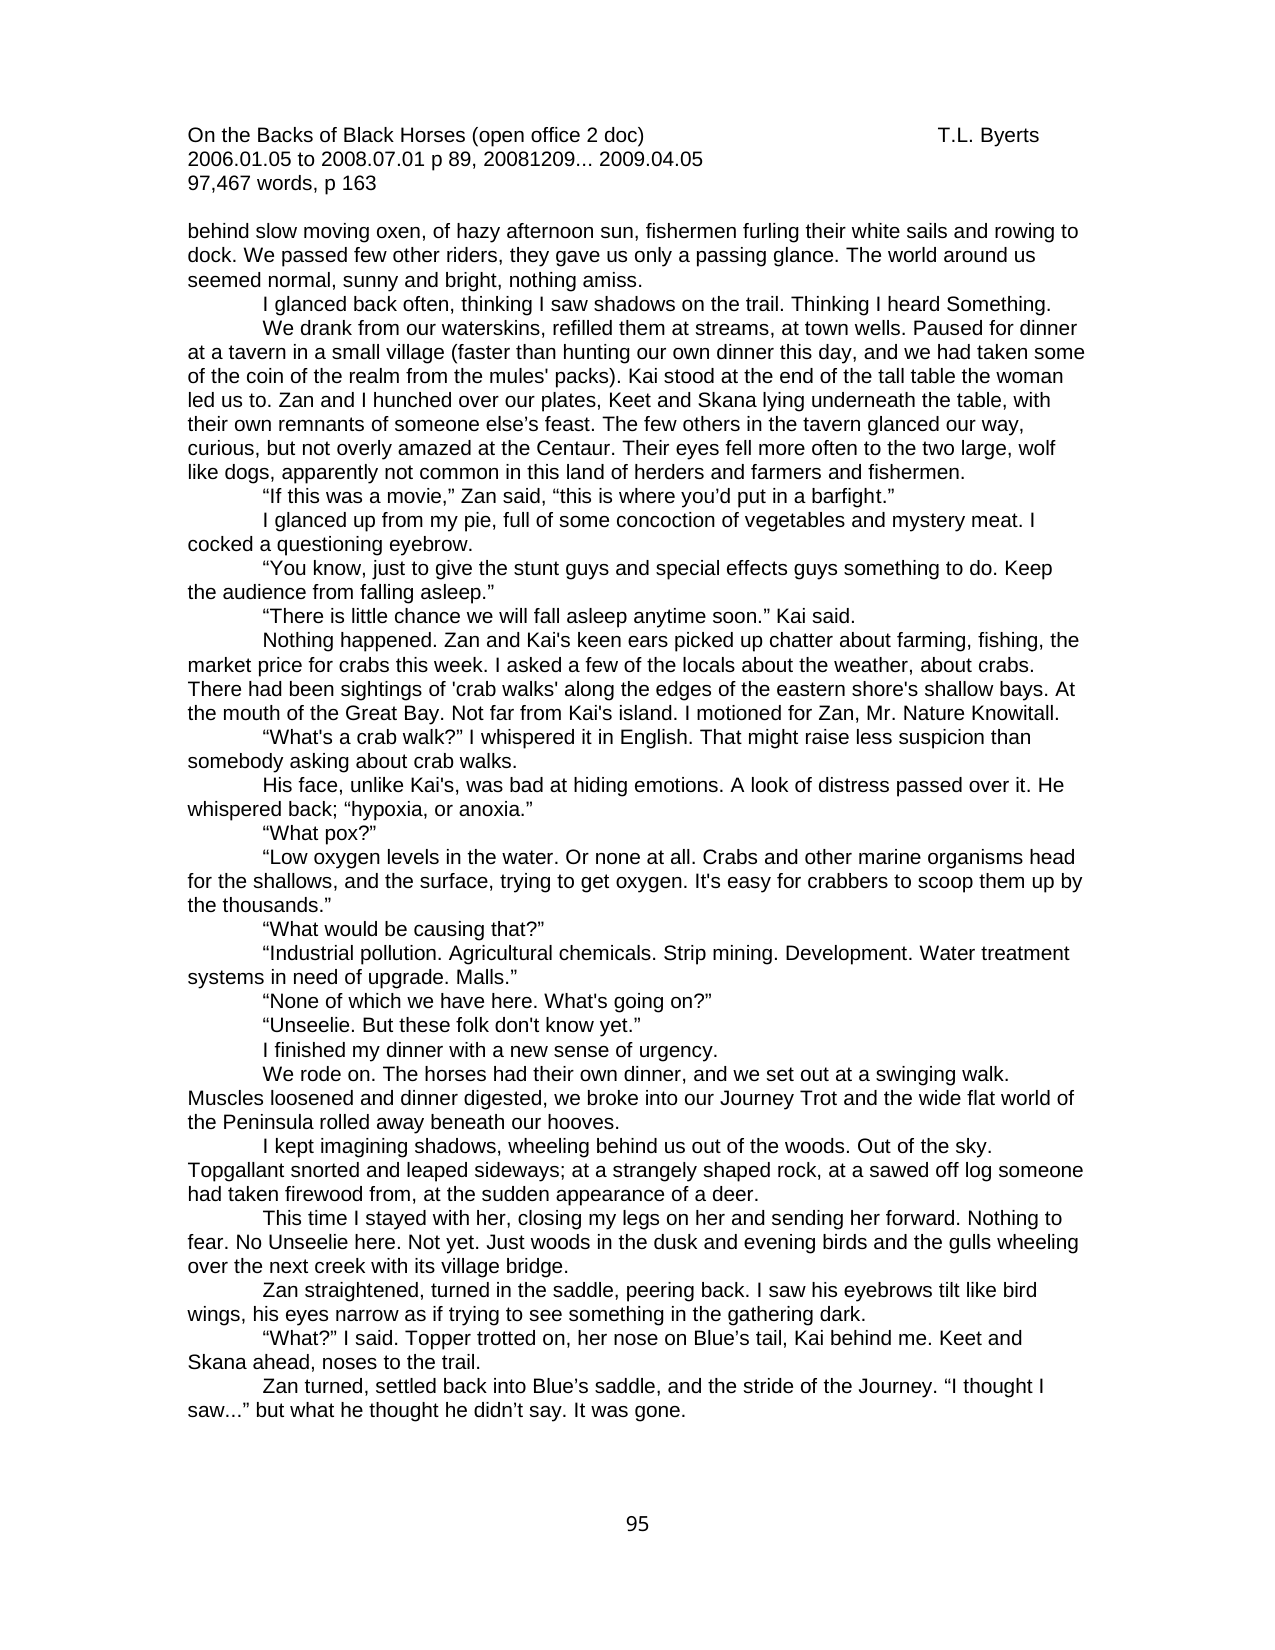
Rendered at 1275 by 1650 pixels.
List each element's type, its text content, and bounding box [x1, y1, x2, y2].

text His face, unlike Kai's, was bad at hiding emotions. A look of distress passed over it. He whispered back; “hypoxia, or anoxia.” [187, 773, 1087, 821]
text “Industrial pollution. Agricultural chemicals. Strip mining. Development. Water treatment systems in need of upgrade. Malls.” [187, 941, 1087, 989]
text Zan turned, settled back into Blue’s saddle, and the stride of the Journey. “I thought I saw...” but what he thought he didn’t say. It was gone. [187, 1374, 1087, 1422]
text I finished my dinner with a new sense of urgency. [187, 1037, 1087, 1062]
text Zan straightened, turned in the saddle, peering back. I saw his eyebrows tilt like bird wings, his eyes narrow as if trying to see something in the gathering dark. [187, 1278, 1087, 1326]
text “Low oxygen levels in the water. Or none at all. Crabs and other marine organisms head for the shallows, and the surface, trying to get oxygen. It's easy for crabbers to scoop them up by the thousands.” [187, 845, 1087, 917]
text “Unseelie. But these folk don't know yet.” [187, 1013, 1087, 1037]
text “There is little chance we will fall asleep anytime soon.” Kai said. [187, 604, 1087, 628]
text We rode on. The horses had their own dinner, and we set out at a swinging walk. Muscles loosened and dinner digested, we broke into our Journey Trot and the wide flat world of the Peninsula rolled away beneath our hooves. [187, 1062, 1087, 1134]
text “None of which we have here. What's going on?” [187, 989, 1087, 1013]
text “What would be causing that?” [187, 917, 1087, 941]
text Nothing happened. Zan and Kai's keen ears picked up chatter about farming, fishing, the market price for crabs this week. I asked a few of the locals about the weather, about crabs. There had been sightings of 'crab walks' along the edges of the eastern shore's shallow bays. At the mouth of the Great Bay. Not far from Kai's island. I motioned for Zan, Mr. Nature Knowitall. [187, 628, 1087, 725]
text I glanced up from my pie, full of some concoction of vegetables and mystery meat. I cocked a questioning eyebrow. [187, 508, 1087, 556]
text behind slow moving oxen, of hazy afternoon sun, fishermen furling their white sails and rowing to dock. We passed few other riders, they gave us only a passing glance. The world around us seemed normal, sunny and bright, nothing amiss. [187, 219, 1087, 292]
text I kept imagining shadows, wheeling behind us out of the woods. Out of the sky. Topgallant snorted and leaped sideways; at a strangely shaped rock, at a sawed off log someone had taken firewood from, at the sudden appearance of a deer. [187, 1134, 1087, 1206]
text “What?” I said. Topper trotted on, her nose on Blue’s tail, Kai behind me. Keet and Skana ahead, noses to the trail. [187, 1326, 1087, 1374]
text I glanced back often, thinking I saw shadows on the trail. Thinking I heard Something. [187, 292, 1087, 316]
text “What pox?” [187, 821, 1087, 845]
text “You know, just to give the stunt guys and special effects guys something to do. Keep the audience from falling asleep.” [187, 556, 1087, 604]
text “What's a crab walk?” I whispered it in English. That might raise less suspicion than somebody asking about crab walks. [187, 725, 1087, 773]
text We drank from our waterskins, refilled them at streams, at town wells. Paused for dinner at a tavern in a small village (faster than hunting our own dinner this day, and we had taken some of the coin of the realm from the mules' packs). Kai stood at the end of the tall table the woman led us to. Zan and I hunched over our plates, Keet and Skana lying underneath the table, with their own remnants of someone else’s feast. The few others in the tavern glanced our way, curious, but not overly amazed at the Centaur. Their eyes fell more often to the two large, wolf like dogs, apparently not common in this land of herders and farmers and fishermen. [187, 316, 1087, 484]
text This time I stayed with her, closing my legs on her and sending her forward. Nothing to fear. No Unseelie here. Not yet. Just woods in the dusk and evening birds and the gulls wheeling over the next creek with its village bridge. [187, 1206, 1087, 1278]
text “If this was a movie,” Zan said, “this is where you’d put in a barfight.” [187, 484, 1087, 508]
